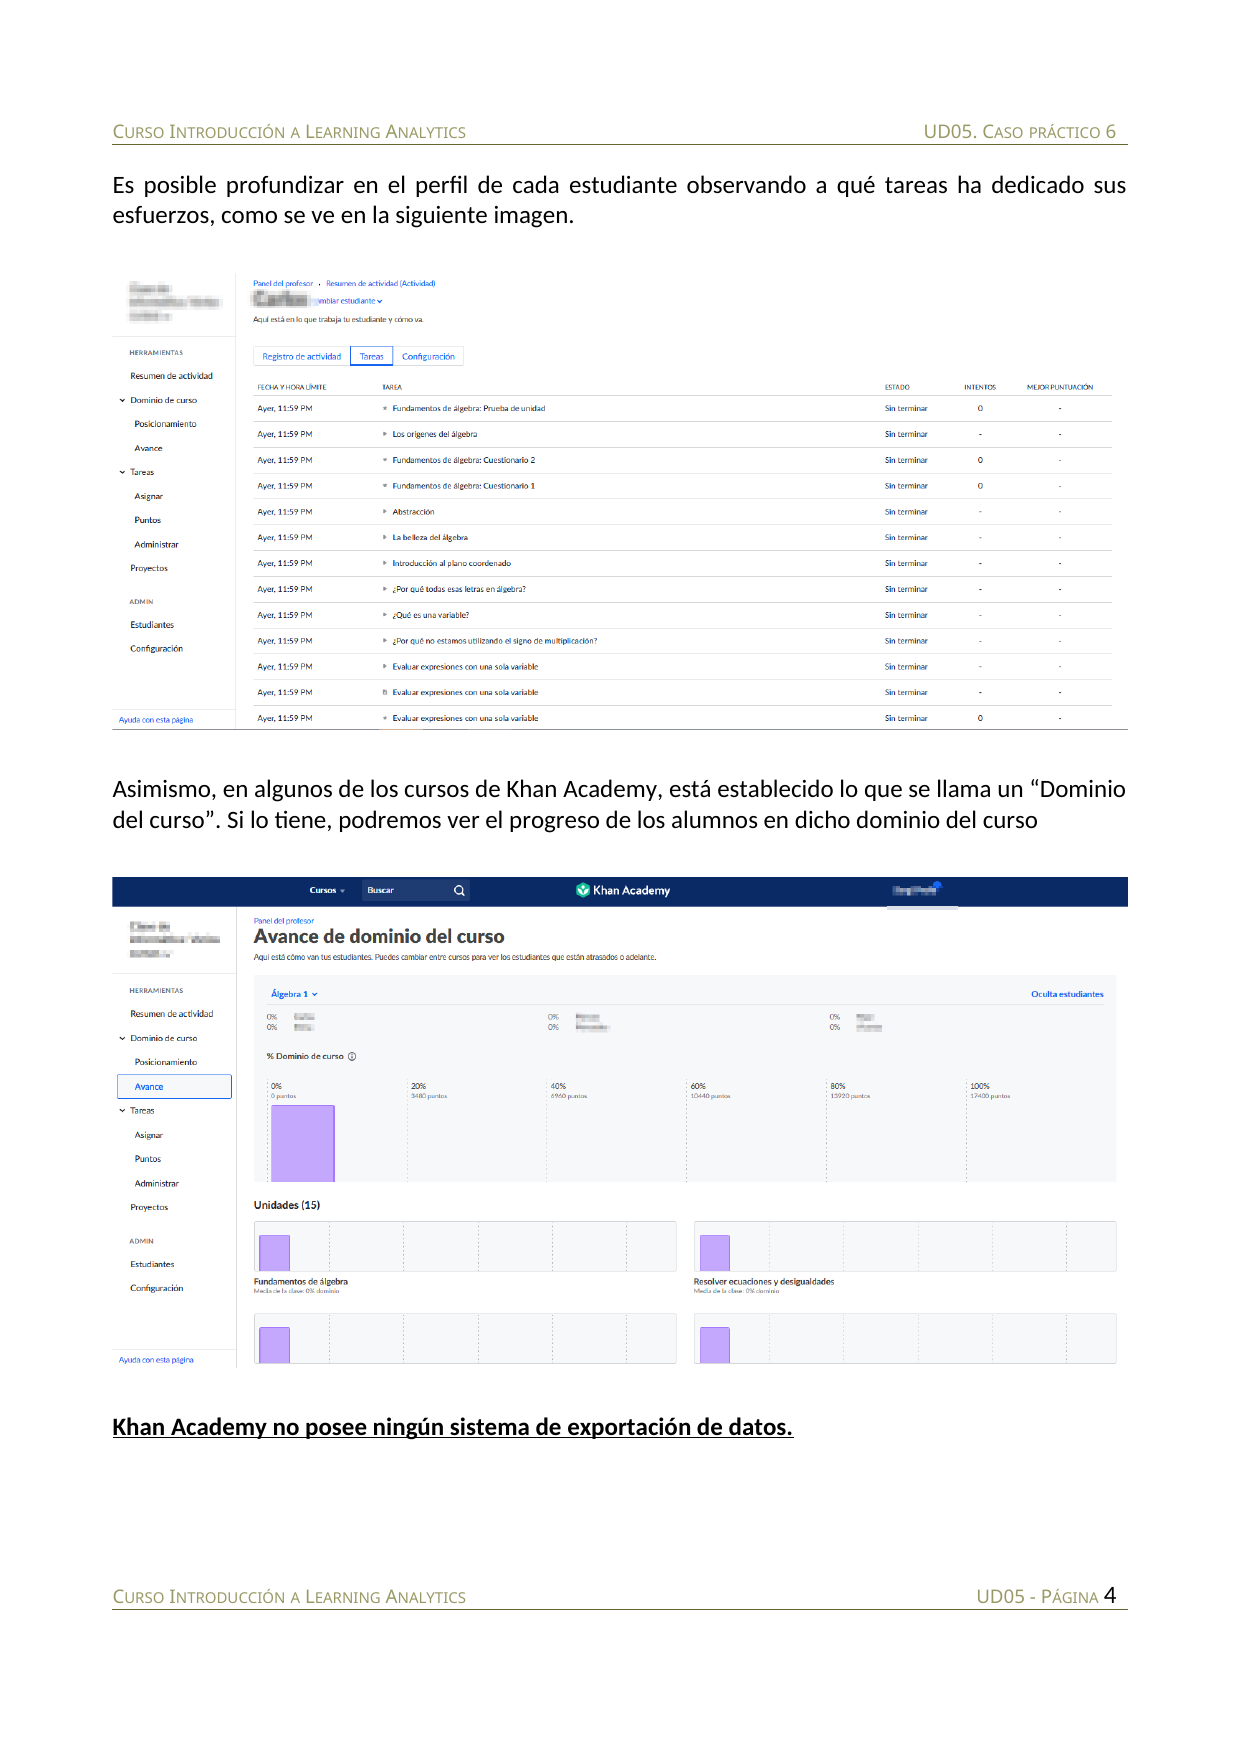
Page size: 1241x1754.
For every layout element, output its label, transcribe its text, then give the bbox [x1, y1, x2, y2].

text Asimismo, en algunos de los cursos de Khan Academy, está establecido lo que se llama un “Dominio del curso”. Si lo tiene, podremos ver el progreso de los alumnos en dicho dominio del curso [112, 773, 1128, 834]
text Khan Academy no posee ningún sistema de exportación de datos. [112, 1411, 1128, 1441]
picture [112, 273, 1128, 730]
picture [112, 877, 1128, 1368]
text Es posible profundizar en el perfil de cada estudiante observando a qué tareas ha dedicado sus esfuerzos, como se ve en la siguiente imagen. [112, 169, 1128, 230]
